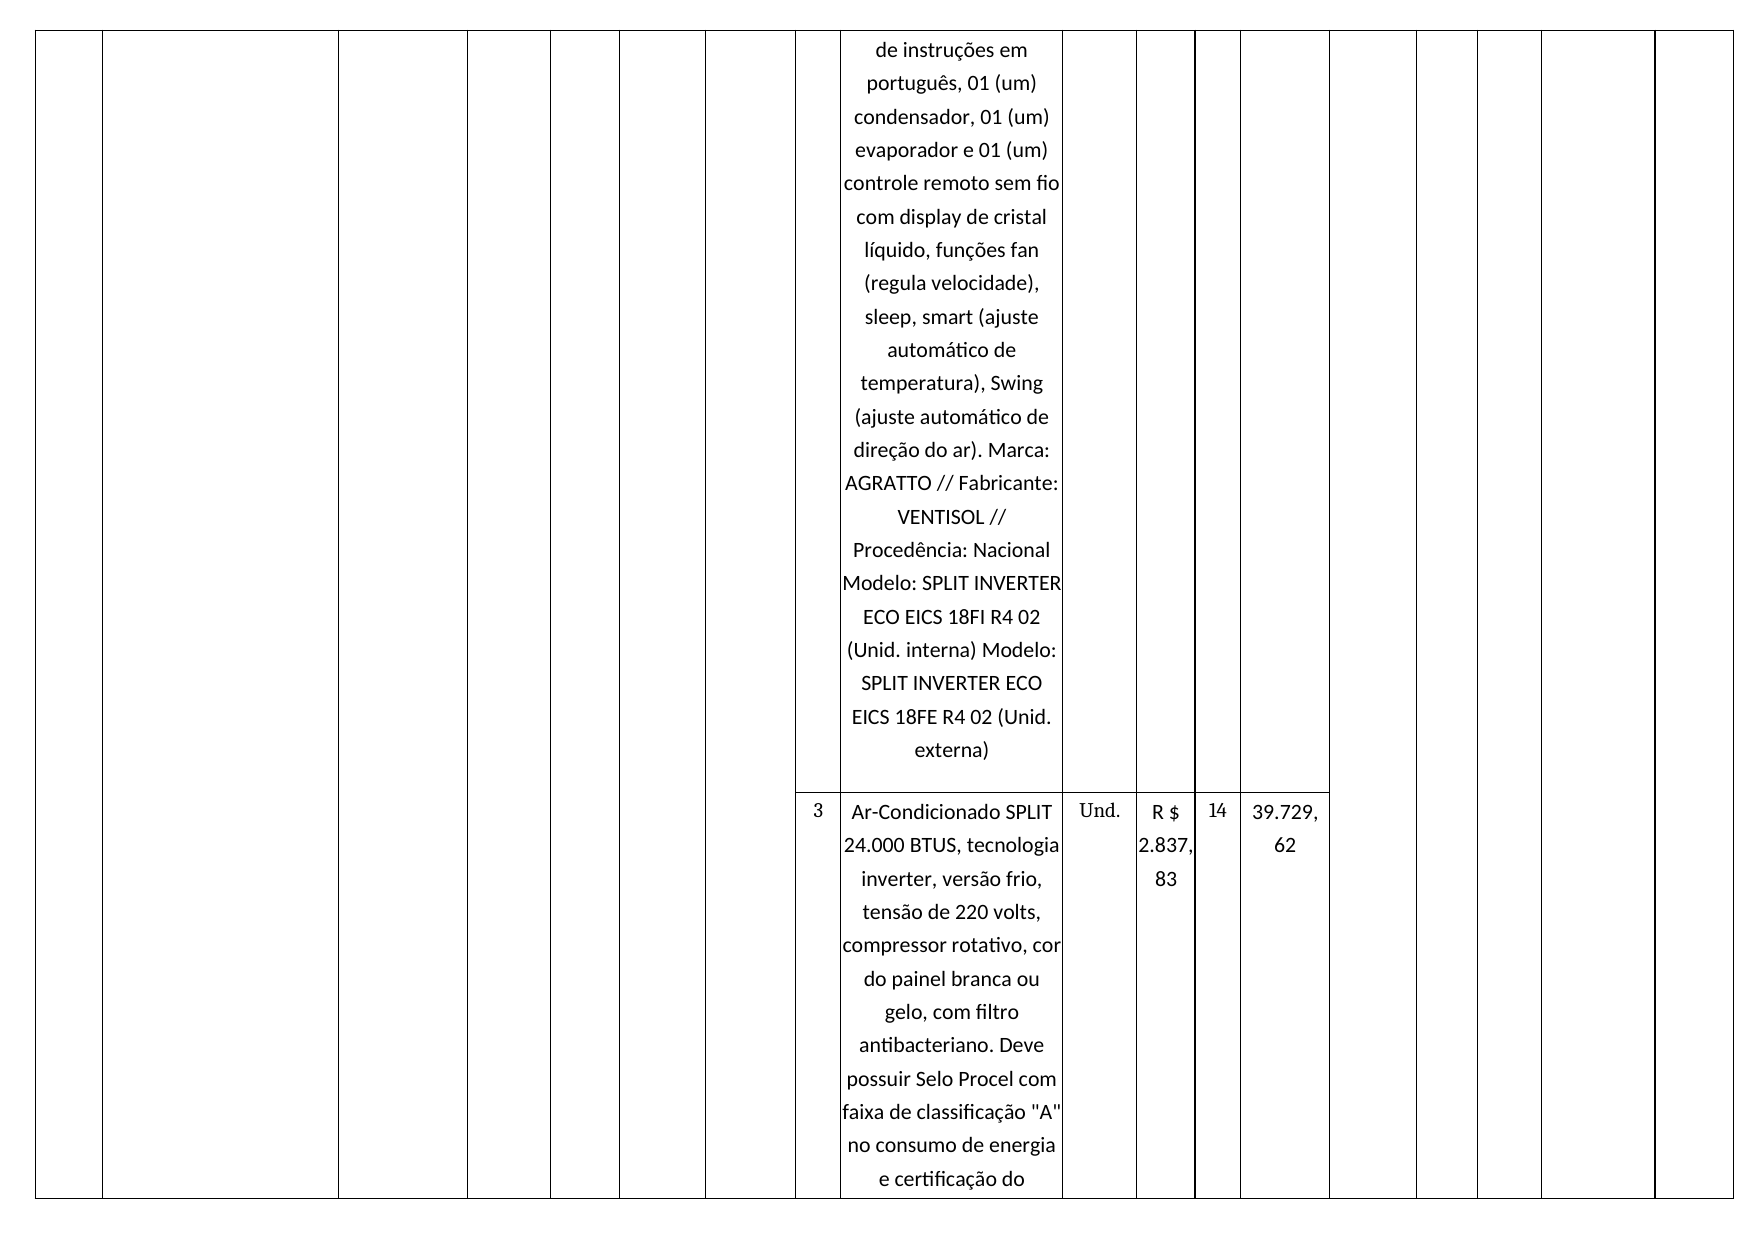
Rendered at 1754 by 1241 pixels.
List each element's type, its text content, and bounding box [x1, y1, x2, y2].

table_cell [1241, 31, 1329, 792]
table_cell [1137, 31, 1194, 792]
table_cell [103, 31, 338, 1197]
table_cell [1196, 31, 1240, 792]
table_cell [620, 31, 705, 1197]
table_cell Ar-Condicionado SPLIT 24.000 BTUS, tecnologia inverter, versão frio, tensão de 220 volts, compressor rotativo, cor do painel branca ou gelo, com filtro antibacteriano. Deve possuir Selo Procel com faixa de classificação "A" no consumo de energia e certificação do [841, 793, 1062, 1197]
table_cell [796, 31, 840, 792]
table_cell [1063, 31, 1136, 792]
table_cell [36, 31, 102, 1197]
table_cell [706, 31, 795, 1197]
table_cell [551, 31, 619, 1197]
table_cell [1330, 31, 1416, 1197]
table_cell [339, 31, 467, 1197]
table_cell [1417, 31, 1477, 1197]
table_cell [1656, 31, 1733, 1197]
table_cell 3 [796, 793, 840, 1197]
table_cell 14 [1196, 793, 1240, 1197]
table_cell [1478, 31, 1541, 1197]
table_cell [468, 31, 550, 1197]
table_cell R $ 2.837,83 [1137, 793, 1194, 1197]
table_cell de instruções em português, 01 (um) condensador, 01 (um) evaporador e 01 (um) controle remoto sem fio com display de cristal líquido, funções fan (regula velocidade), sleep, smart (ajuste automático de temperatura), Swing (ajuste automático de direção do ar). Marca: AGRATTO // Fabricante: VENTISOL // Procedência: Nacional Modelo: SPLIT INVERTER ECO EICS 18FI R4 02 (Unid. interna) Modelo: SPLIT INVERTER ECO EICS 18FE R4 02 (Unid. externa) [841, 31, 1062, 792]
table_cell Und. [1063, 793, 1136, 1197]
table_cell [1542, 31, 1654, 1197]
table_cell 39.729, 62 [1241, 793, 1329, 1197]
